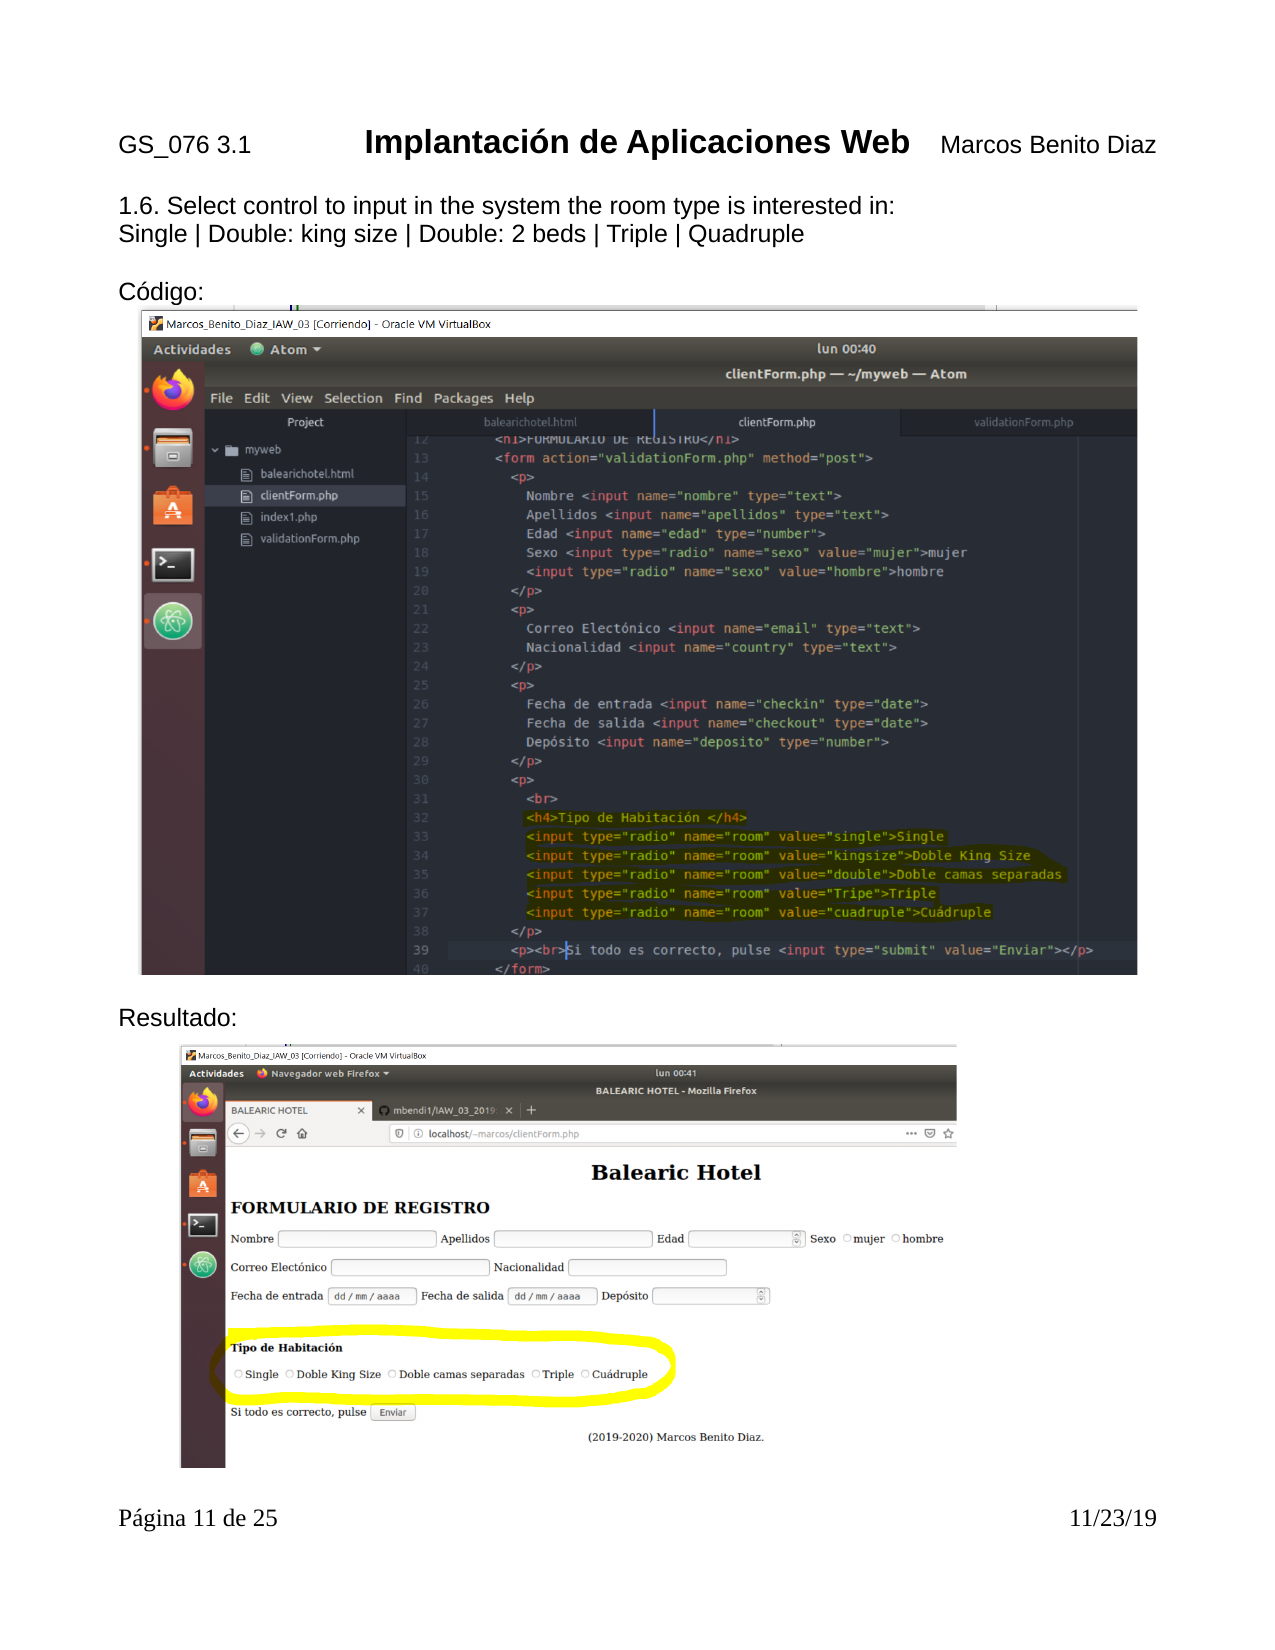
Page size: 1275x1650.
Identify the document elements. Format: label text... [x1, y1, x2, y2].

text Single | Double: king size | Double: 2 beds | Triple | Quadruple [118, 219, 1157, 248]
picture [137, 305, 1138, 975]
text Código: [118, 277, 1157, 306]
picture [179, 1044, 957, 1468]
text 1.6. Select control to input in the system the room type is interested in: [118, 191, 1157, 219]
text Resultado: [118, 1003, 1157, 1032]
